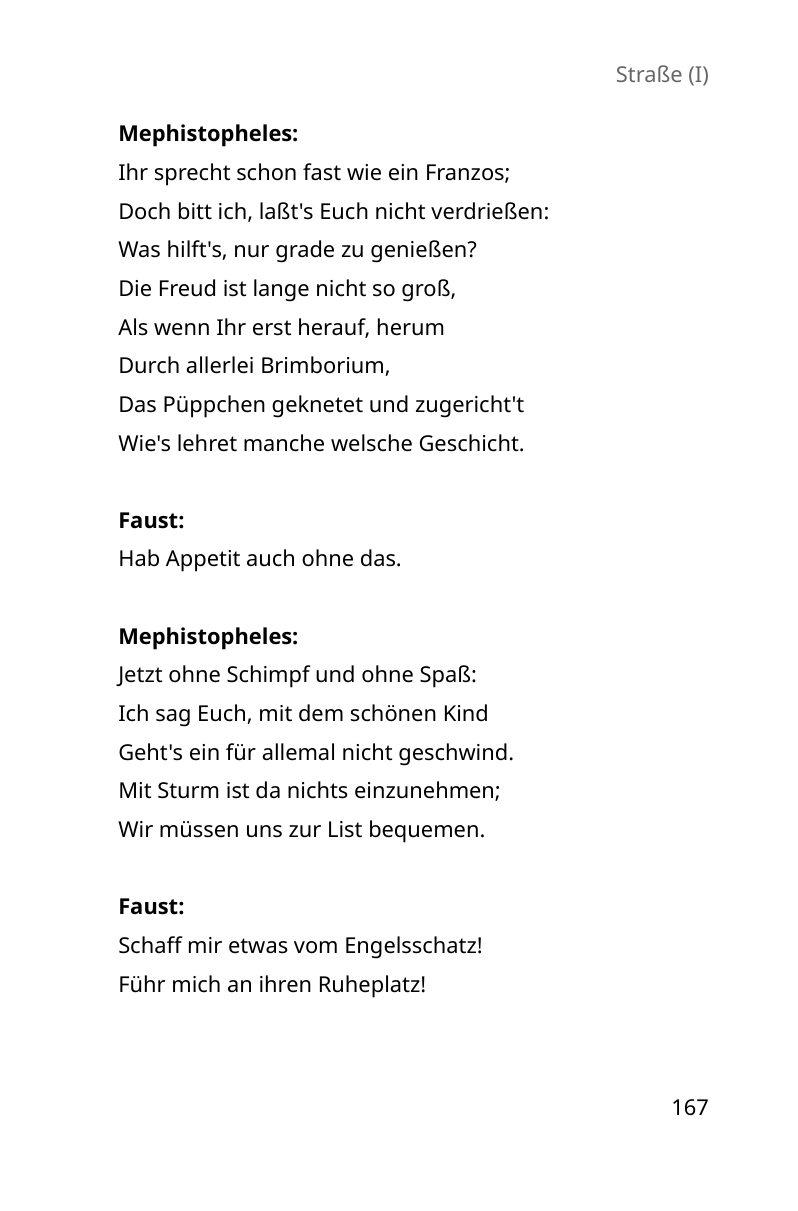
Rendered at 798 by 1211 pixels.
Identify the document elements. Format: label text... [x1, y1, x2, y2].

text Mephistopheles: Ihr sprecht schon fast wie ein Franzos; Doch bitt ich, laßt's Euch nicht verdrießen: Was hilft's, nur grade zu genießen? Die Freud ist lange nicht so groß, Als wenn Ihr erst herauf, herum Durch allerlei Brimborium, Das Püppchen geknetet und zugericht't Wie's lehret manche welsche Geschicht. [118, 118, 709, 457]
text Faust: Hab Appetit auch ohne das. [118, 484, 709, 573]
text Faust: Schaff mir etwas vom Engelsschatz! Führ mich an ihren Ruheplatz! [118, 870, 709, 998]
text Mephistopheles: Jetzt ohne Schimpf und ohne Spaß: Ich sag Euch, mit dem schönen Kind Geht's ein für allemal nicht geschwind. Mit Sturm ist da nichts einzunehmen; Wir müssen uns zur List bequemen. [118, 600, 709, 844]
